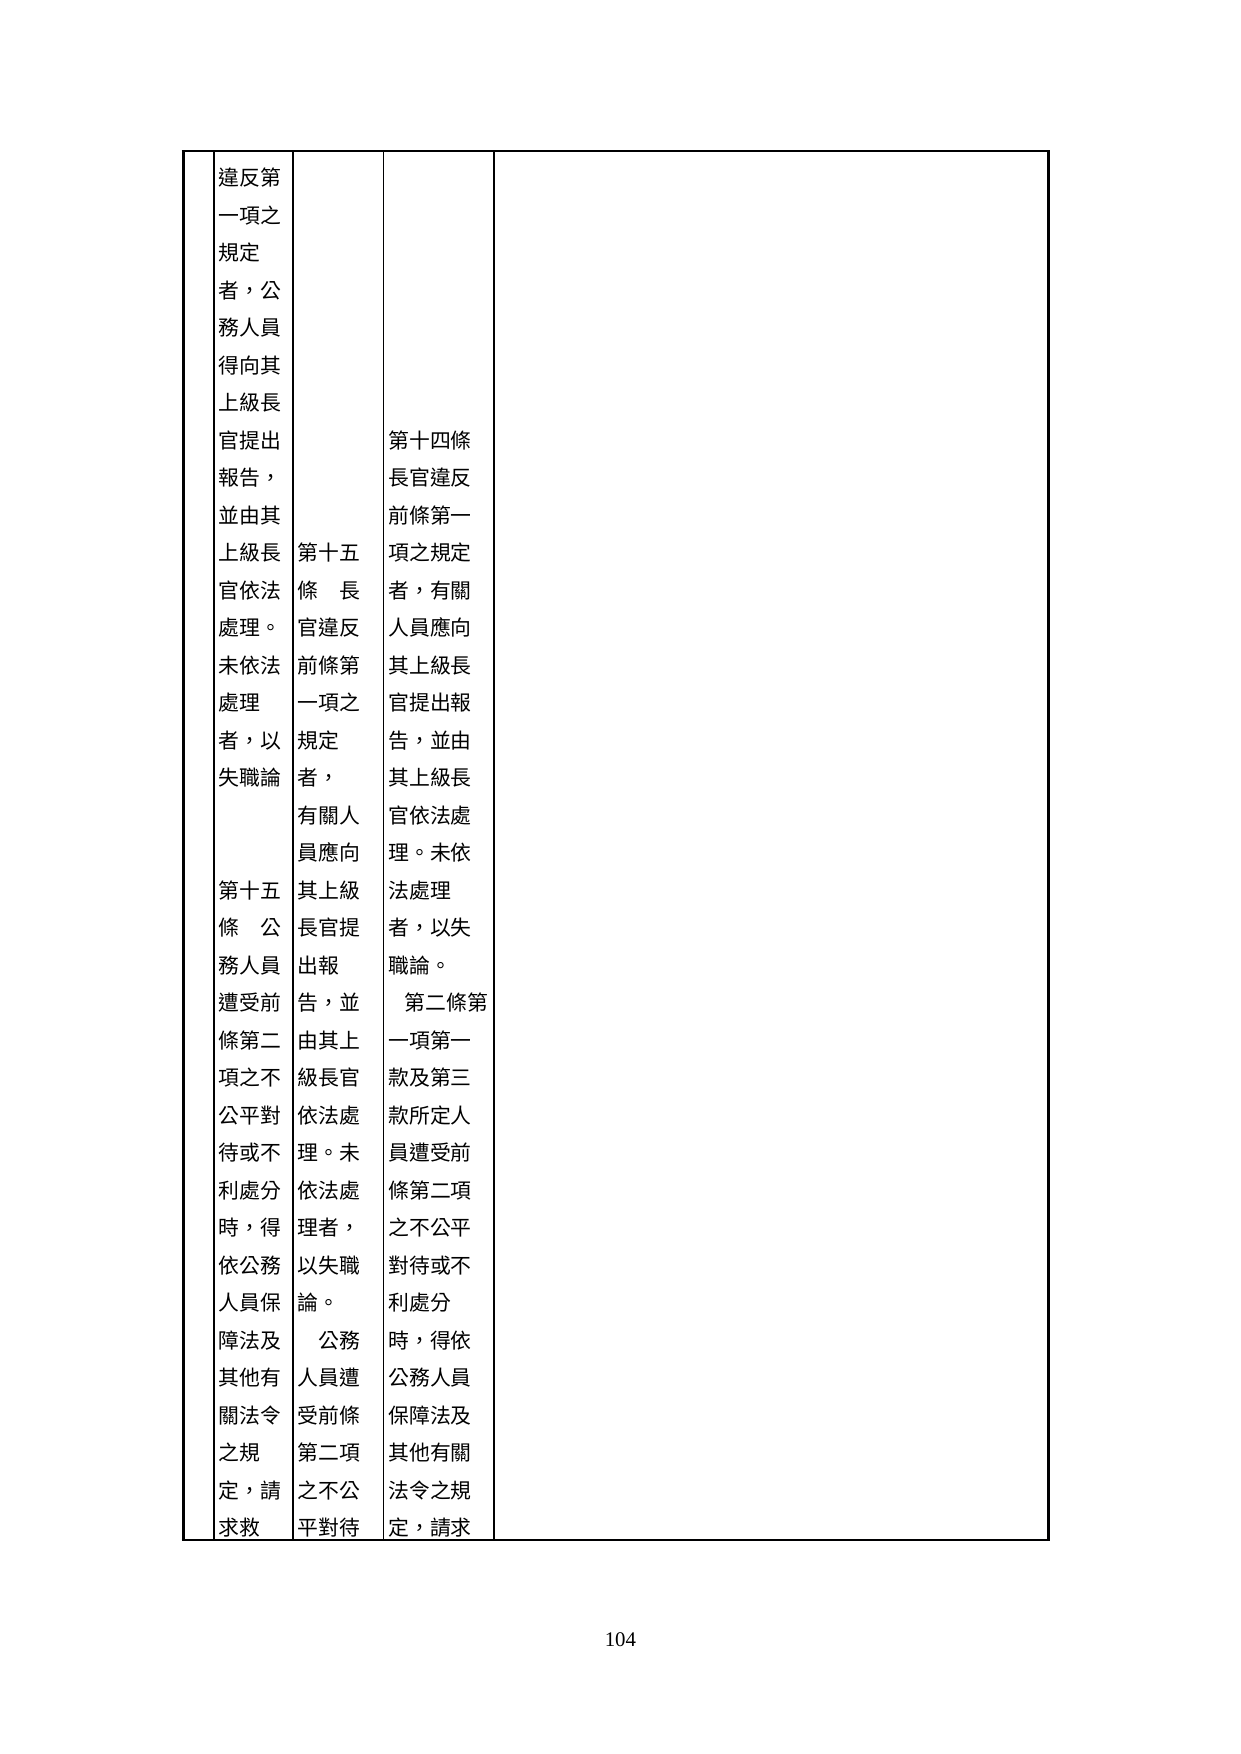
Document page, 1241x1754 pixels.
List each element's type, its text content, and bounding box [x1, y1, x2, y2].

table_cell [185, 152, 213, 1539]
table_cell [495, 152, 1047, 1539]
table_cell 違反第一項之規定者，公務人員得向其上級長官提出報告，並由其上級長官依法處理。未依法處理者，以失職論 第十五條 公務人員遭受前條第二項之不公平對待或不利處分時，得依公務人員保障法及其他有關法令之規定，請求救 [215, 152, 292, 1539]
table_cell 第十五條 長官違反前條第一項之規定者， 有關人員應向其上級長官提出報告，並由其上級長官依法處理。未依法處理者，以失職論。 公務人員遭受前條第二項之不公平對待 [294, 152, 383, 1539]
table_cell 第十四條 長官違反前條第一項之規定者，有關人員應向其上級長官提出報告，並由其上級長官依法處理。未依法處理者，以失職論。 第二條第一項第一款及第三款所定人員遭受前條第二項之不公平對待或不利處分時，得依公務人員保障法及其他有關法令之規定，請求 [384, 152, 493, 1539]
